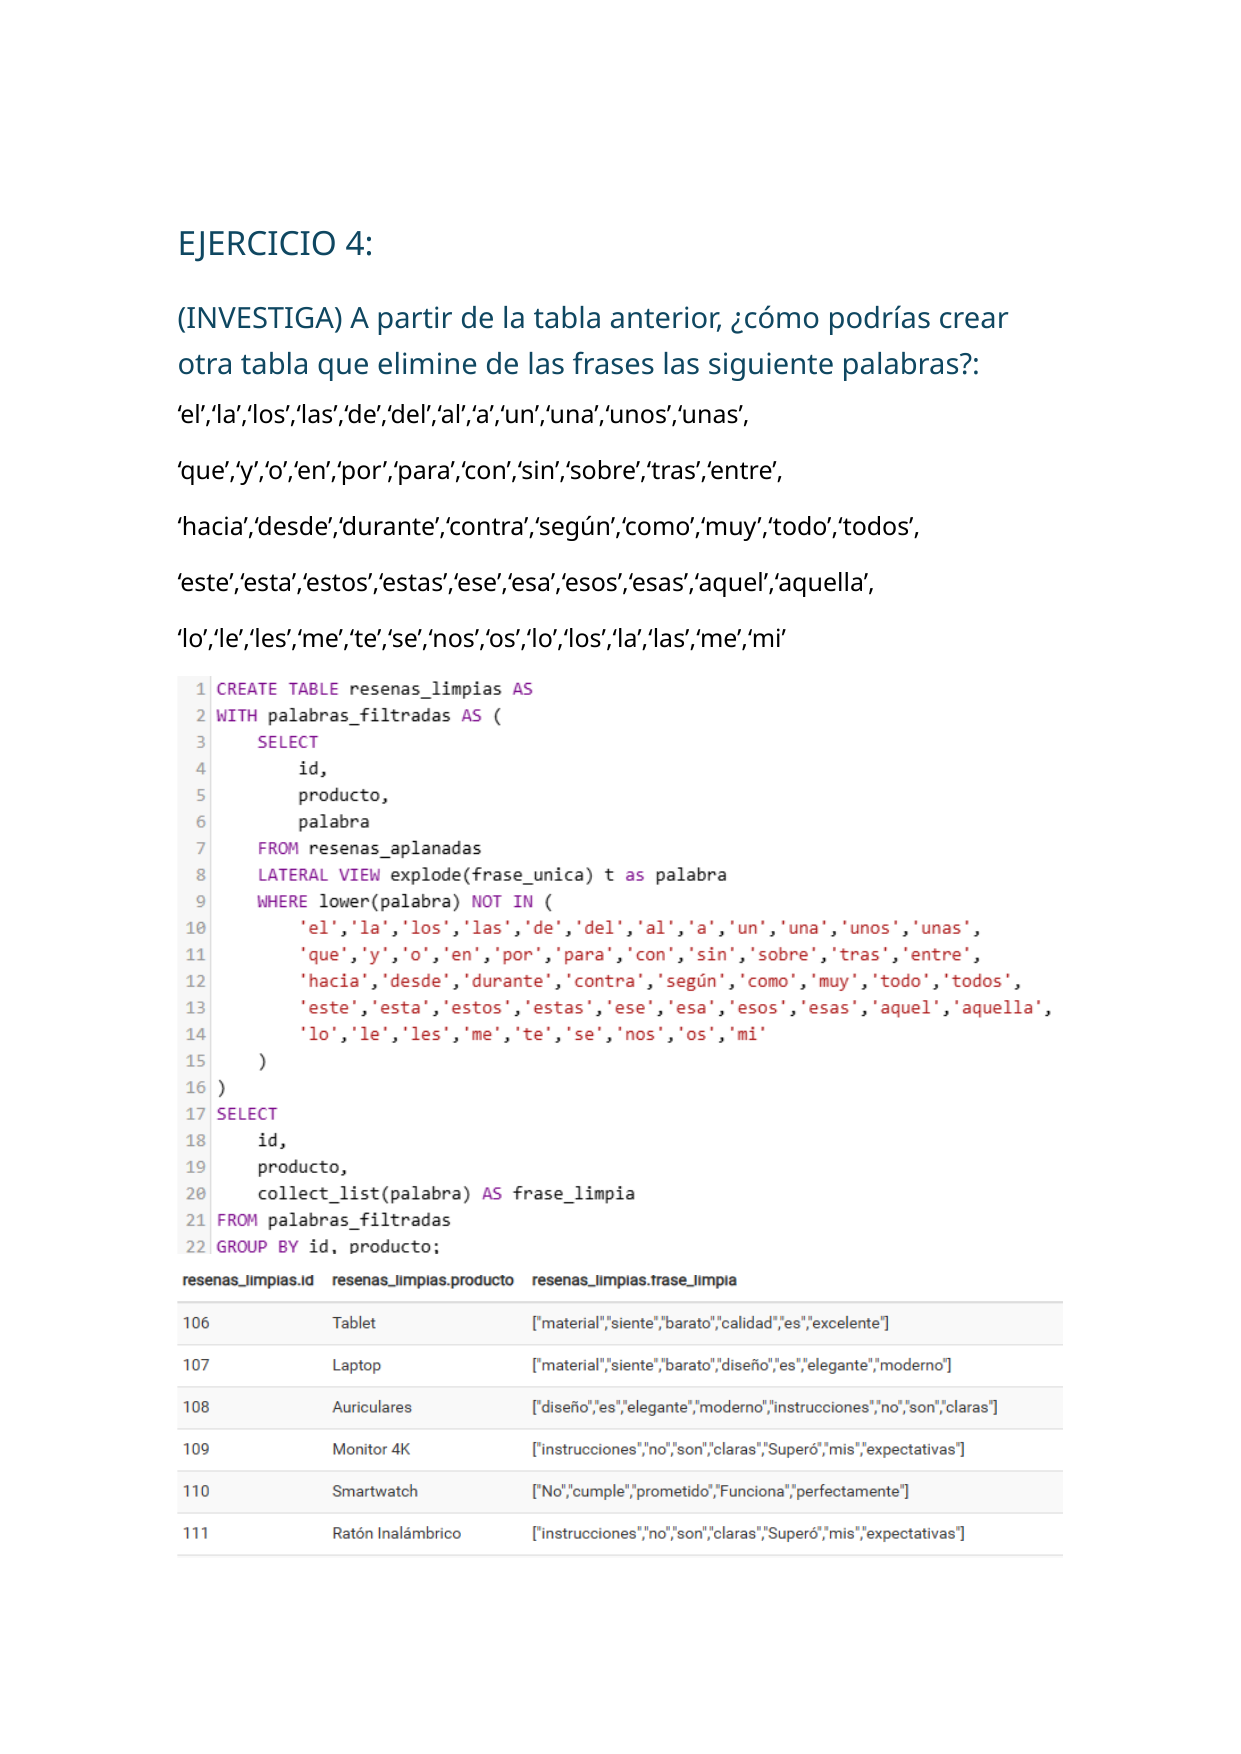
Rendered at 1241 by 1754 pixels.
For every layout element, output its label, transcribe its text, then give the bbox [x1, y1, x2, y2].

text ‘hacia’,‘desde’,‘durante’,‘contra’,‘según’,‘como’,‘muy’,‘todo’,‘todos’, [177, 508, 1063, 543]
text ‘este’,‘esta’,‘estos’,‘estas’,‘ese’,‘esa’,‘esos’,‘esas’,‘aquel’,‘aquella’, [177, 564, 1063, 598]
text ‘que’,‘y’,‘o’,‘en’,‘por’,‘para’,‘con’,‘sin’,‘sobre’,‘tras’,‘entre’, [177, 453, 1063, 487]
text ‘lo’,‘le’,‘les’,‘me’,‘te’,‘se’,‘nos’,‘os’,‘lo’,‘los’,‘la’,‘las’,‘me’,‘mi’ [177, 620, 1063, 654]
subtitle EJERCICIO 4: [177, 220, 1063, 266]
text ‘el’,‘la’,‘los’,‘las’,‘de’,‘del’,‘al’,‘a’,‘un’,‘una’,‘unos’,‘unas’, [177, 397, 1063, 431]
subtitle (INVESTIGA) A partir de la tabla anterior, ¿cómo podrías crear otra tabla que elimine de las frases las siguiente palabras?: [177, 297, 1063, 383]
